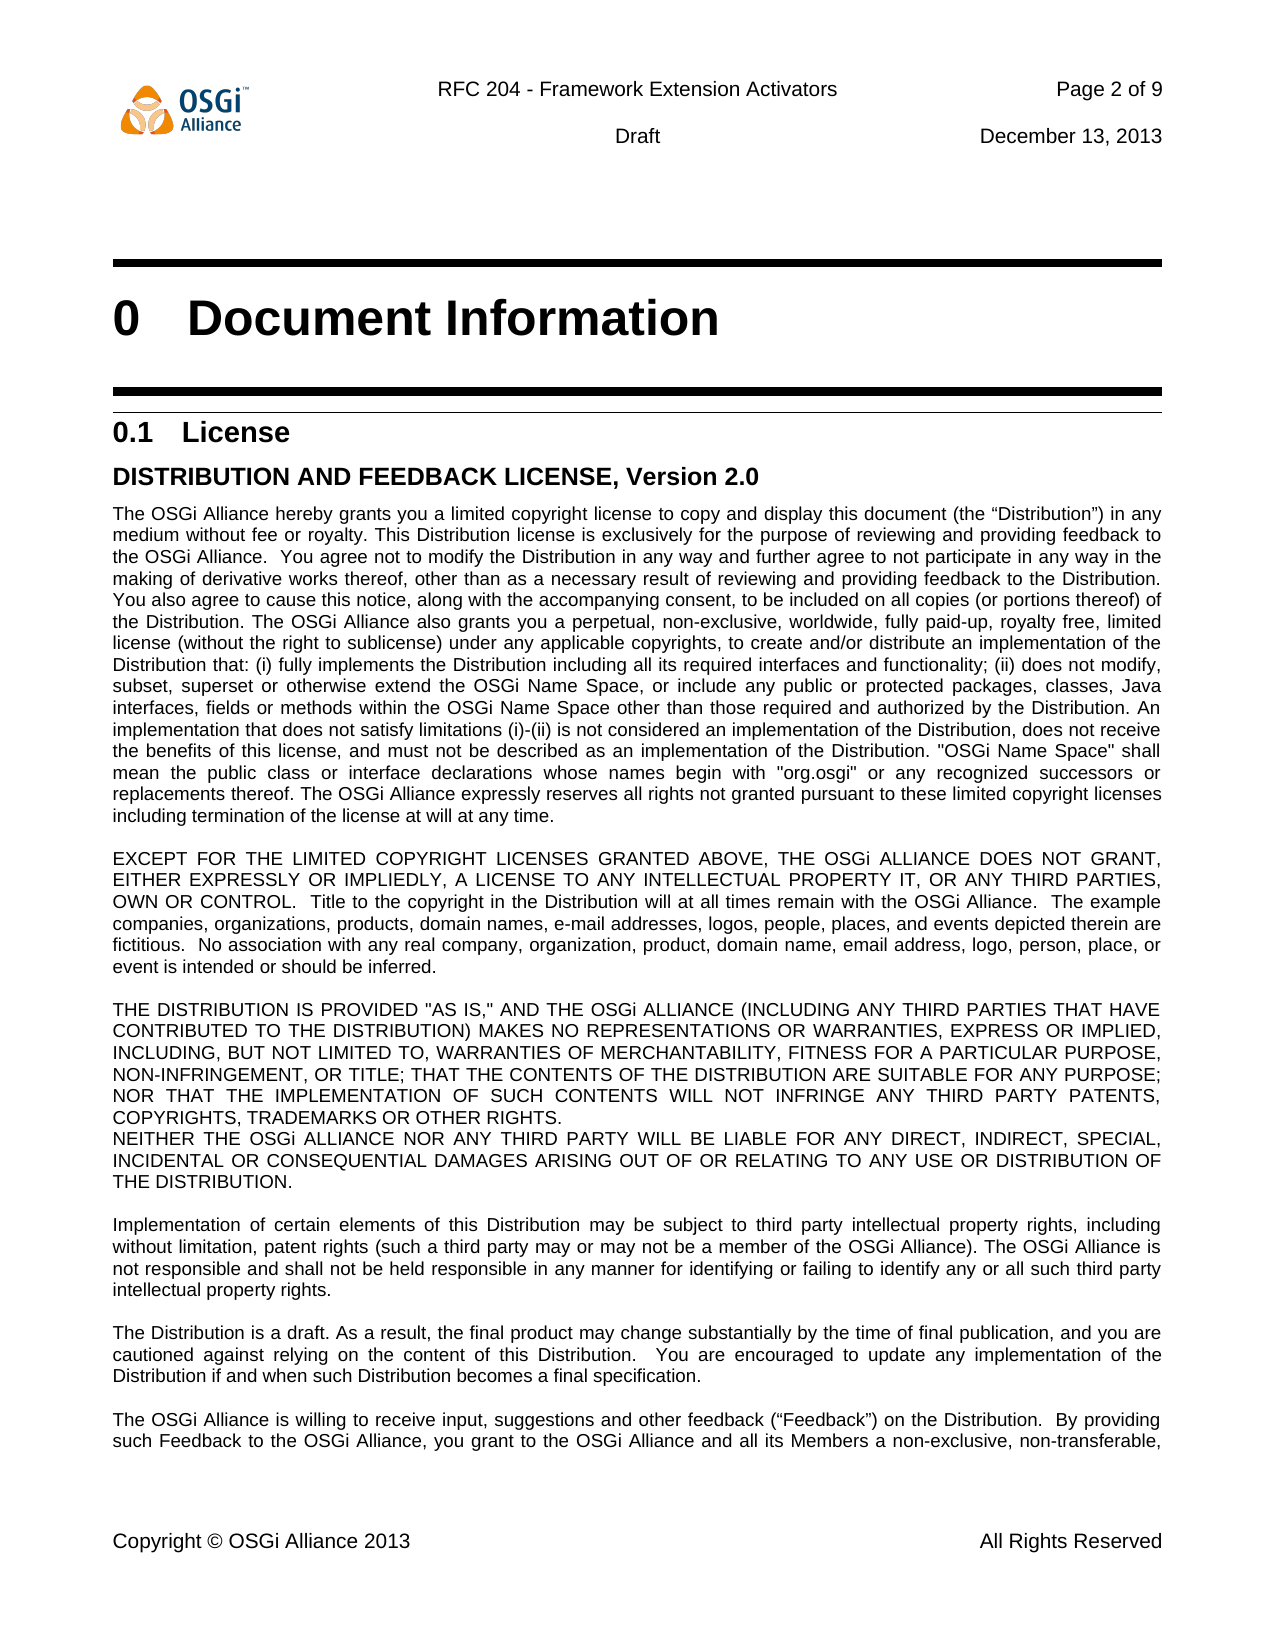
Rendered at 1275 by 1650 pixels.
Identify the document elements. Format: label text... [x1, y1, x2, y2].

text NEITHER THE OSGi ALLIANCE NOR ANY THIRD PARTY WILL BE LIABLE FOR ANY DIRECT, INDIRECT, SPECIAL, INCIDENTAL OR CONSEQUENTIAL DAMAGES ARISING OUT OF OR RELATING TO ANY USE OR DISTRIBUTION OF THE DISTRIBUTION. [112, 1128, 1162, 1193]
picture [113, 78, 257, 142]
text EXCEPT FOR THE LIMITED COPYRIGHT LICENSES GRANTED ABOVE, THE OSGi ALLIANCE DOES NOT GRANT, EITHER EXPRESSLY OR IMPLIEDLY, A LICENSE TO ANY INTELLECTUAL PROPERTY IT, OR ANY THIRD PARTIES, OWN OR CONTROL. Title to the copyright in the Distribution will at all times remain with the OSGi Alliance. The example companies, organizations, products, domain names, e-mail addresses, logos, people, places, and events depicted therein are fictitious. No association with any real company, organization, product, domain name, email address, logo, person, place, or event is intended or should be inferred. [112, 848, 1162, 977]
text The OSGi Alliance is willing to receive input, suggestions and other feedback (“Feedback”) on the Distribution. By providing such Feedback to the OSGi Alliance, you grant to the OSGi Alliance and all its Members a non-exclusive, non-transferable, [112, 1408, 1162, 1451]
subtitle License [112, 413, 1162, 449]
text THE DISTRIBUTION IS PROVIDED "AS IS," AND THE OSGi ALLIANCE (INCLUDING ANY THIRD PARTIES THAT HAVE CONTRIBUTED TO THE DISTRIBUTION) MAKES NO REPRESENTATIONS OR WARRANTIES, EXPRESS OR IMPLIED, INCLUDING, BUT NOT LIMITED TO, WARRANTIES OF MERCHANTABILITY, FITNESS FOR A PARTICULAR PURPOSE, NON-INFRINGEMENT, OR TITLE; THAT THE CONTENTS OF THE DISTRIBUTION ARE SUITABLE FOR ANY PURPOSE; NOR THAT THE IMPLEMENTATION OF SUCH CONTENTS WILL NOT INFRINGE ANY THIRD PARTY PATENTS, COPYRIGHTS, TRADEMARKS OR OTHER RIGHTS. [112, 999, 1162, 1128]
subtitle Document Information [112, 260, 1162, 396]
text The OSGi Alliance hereby grants you a limited copyright license to copy and display this document (the “Distribution”) in any medium without fee or royalty. This Distribution license is exclusively for the purpose of reviewing and providing feedback to the OSGi Alliance. You agree not to modify the Distribution in any way and further agree to not participate in any way in the making of derivative works thereof, other than as a necessary result of reviewing and providing feedback to the Distribution. You also agree to cause this notice, along with the accompanying consent, to be included on all copies (or portions thereof) of the Distribution. The OSGi Alliance also grants you a perpetual, non-exclusive, worldwide, fully paid-up, royalty free, limited license (without the right to sublicense) under any applicable copyrights, to create and/or distribute an implementation of the Distribution that: (i) fully implements the Distribution including all its required interfaces and functionality; (ii) does not modify, subset, superset or otherwise extend the OSGi Name Space, or include any public or protected packages, classes, Java interfaces, fields or methods within the OSGi Name Space other than those required and authorized by the Distribution. An implementation that does not satisfy limitations (i)-(ii) is not considered an implementation of the Distribution, does not receive the benefits of this license, and must not be described as an implementation of the Distribution. "OSGi Name Space" shall mean the public class or interface declarations whose names begin with "org.osgi" or any recognized successors or replacements thereof. The OSGi Alliance expressly reserves all rights not granted pursuant to these limited copyright licenses including termination of the license at will at any time. [112, 503, 1162, 826]
text The Distribution is a draft. As a result, the final product may change substantially by the time of final publication, and you are cautioned against relying on the content of this Distribution. You are encouraged to update any implementation of the Distribution if and when such Distribution becomes a final specification. [112, 1322, 1162, 1387]
text Implementation of certain elements of this Distribution may be subject to third party intellectual property rights, including without limitation, patent rights (such a third party may or may not be a member of the OSGi Alliance). The OSGi Alliance is not responsible and shall not be held responsible in any manner for identifying or failing to identify any or all such third party intellectual property rights. [112, 1214, 1162, 1301]
text DISTRIBUTION AND FEEDBACK LICENSE, Version 2.0 [112, 461, 1162, 490]
